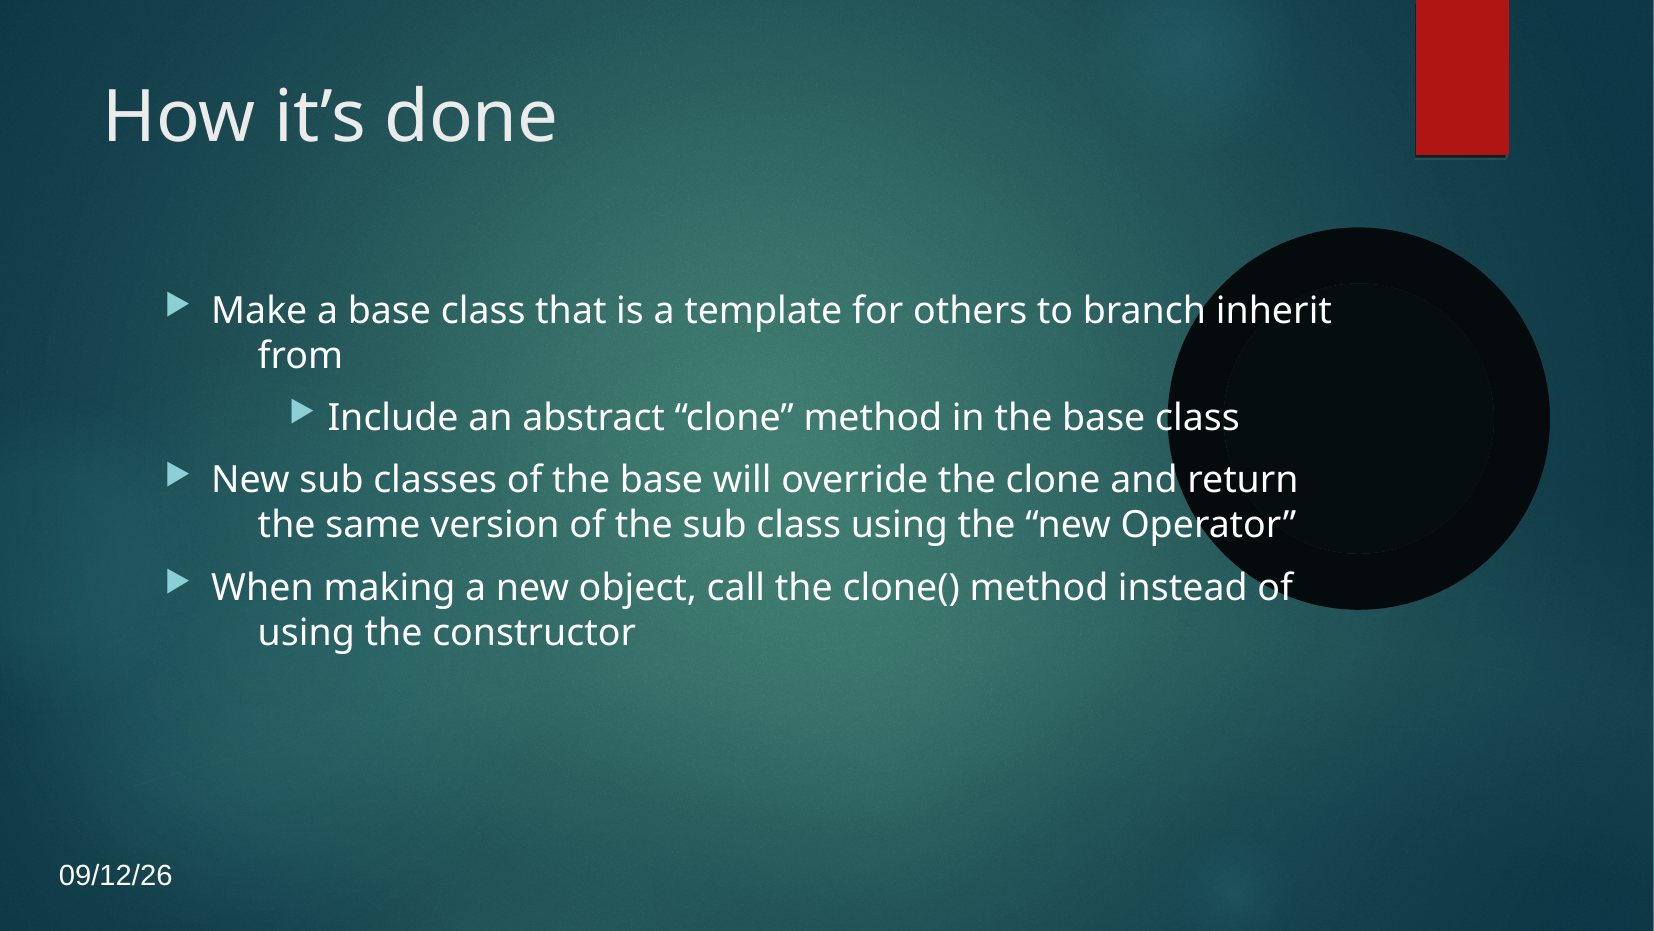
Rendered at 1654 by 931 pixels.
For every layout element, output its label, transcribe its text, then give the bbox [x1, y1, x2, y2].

title How it’s done [87, 61, 1364, 252]
list Make a base class that is a template for others to branch inherit from Include an abstract “clone” method in the base class New sub classes of the base will override the clone and return the same version of the sub class using the “new Operator” When making a new object, call the clone() method instead of using the constructor [149, 278, 1364, 848]
text_box 17/11/2022 [59, 856, 443, 916]
